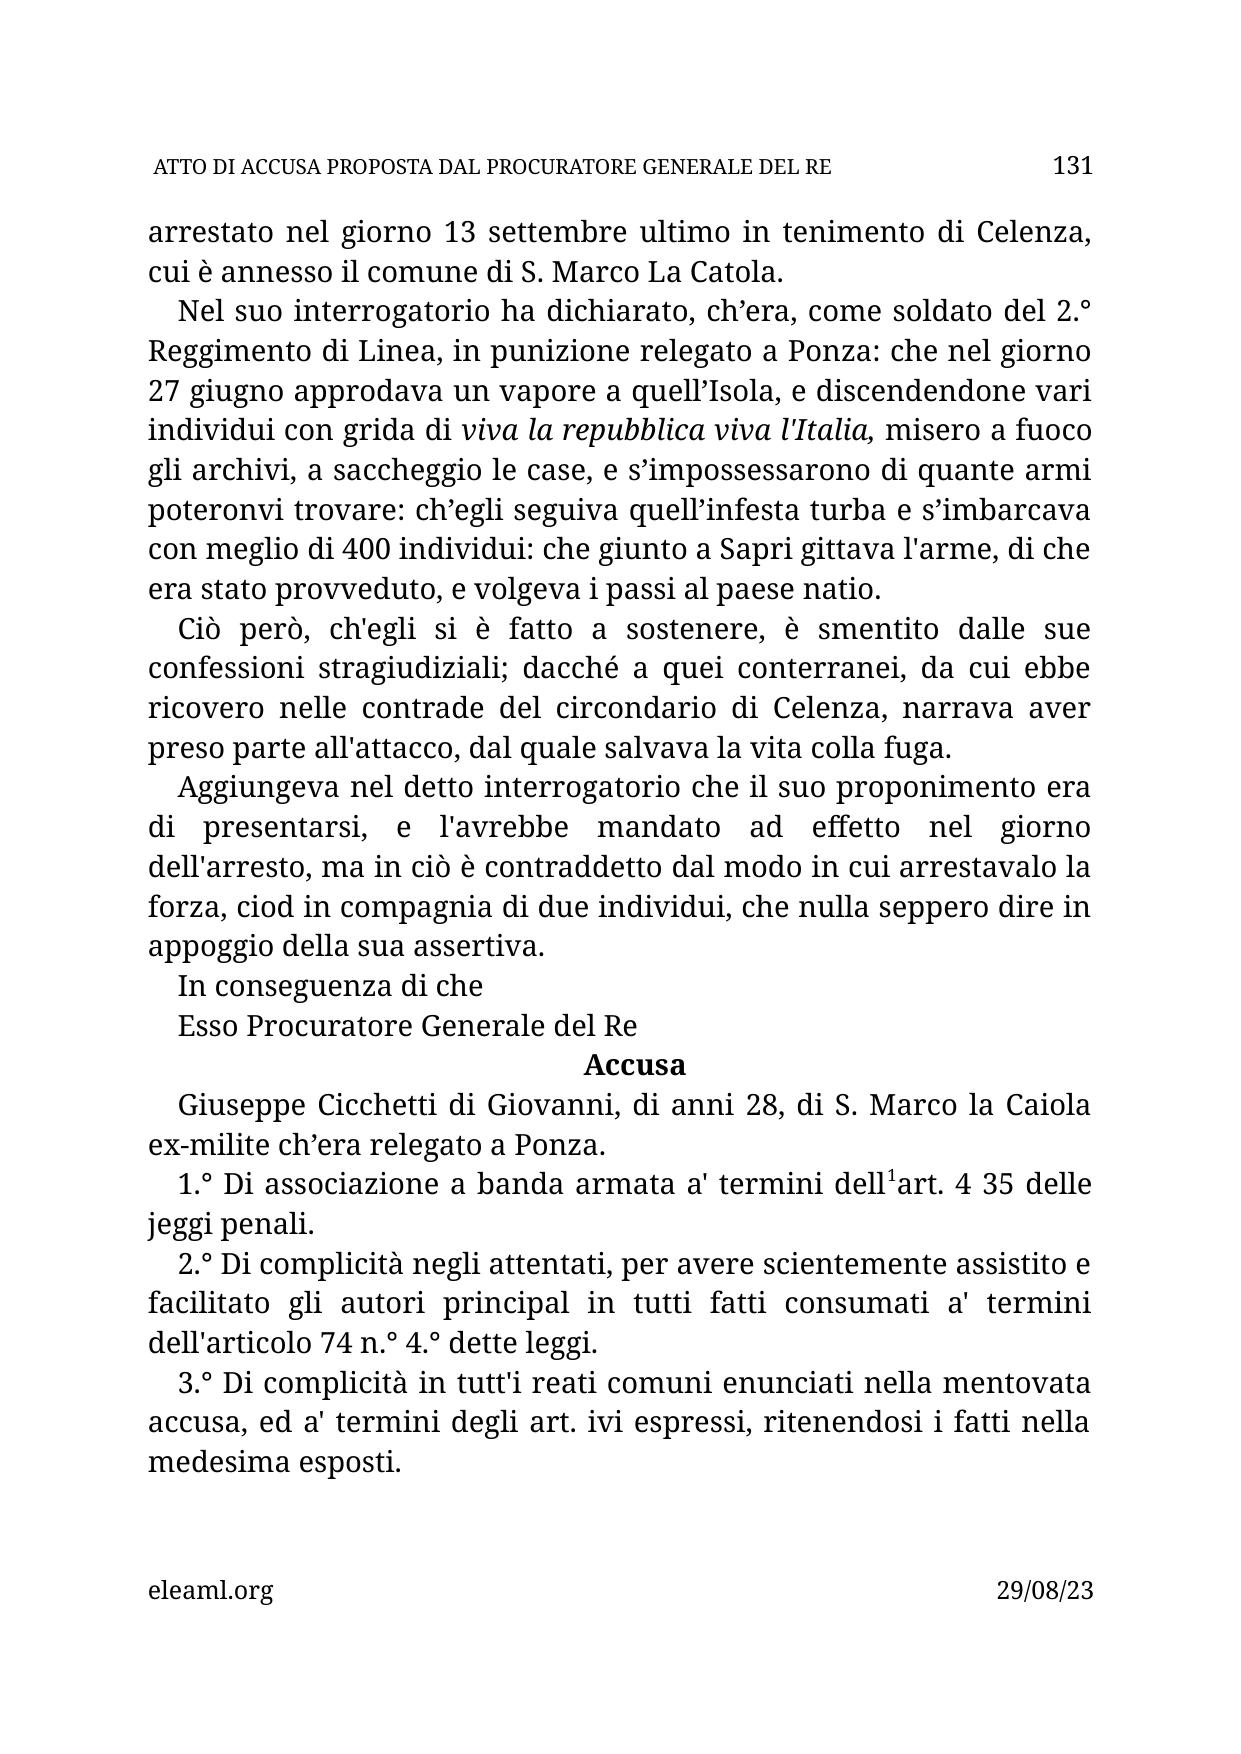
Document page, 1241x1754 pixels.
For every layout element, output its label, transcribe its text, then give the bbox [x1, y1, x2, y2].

text 3.° Di complicità in tutt'i reati comuni enunciati nella mentovata accusa, ed a' termini degli art. ivi espressi, ritenendosi i fatti nella medesima esposti. [148, 1362, 1093, 1481]
text Esso Procuratore Generale del Re [148, 1005, 1093, 1044]
text arrestato nel giorno 13 settembre ultimo in tenimento di Celenza, cui è annesso il comune di S. Marco La Catola. [148, 211, 1093, 291]
text 1.° Di associazione a banda armata a' termini dell1art. 4 35 delle jeggi penali. [148, 1164, 1093, 1243]
text Nel suo interrogatorio ha dichiarato, ch’era, come soldato del 2.° Reggimento di Linea, in punizione relegato a Ponza: che nel giorno 27 giugno approdava un vapore a quell’Isola, e discendendone vari individui con grida di viva la repubblica viva l'Italia, misero a fuoco gli archivi, a saccheggio le case, e s’impossessarono di quante armi poteronvi trovare: ch’egli seguiva quell’infesta turba e s’imbarcava con meglio di 400 individui: che giunto a Sapri gittava l'arme, di che era stato provveduto, e volgeva i passi al paese natio. [148, 291, 1093, 608]
text In conseguenza di che [148, 965, 1093, 1005]
text Accusa [148, 1044, 1093, 1084]
text 2.° Di complicità negli attentati, per avere scientemente assistito e facilitato gli autori principal in tutti fatti consumati a' termini dell'articolo 74 n.° 4.° dette leggi. [148, 1243, 1093, 1362]
text Giuseppe Cicchetti di Giovanni, di anni 28, di S. Marco la Caiola ex-milite ch’era relegato a Ponza. [148, 1084, 1093, 1164]
text Aggiungeva nel detto interrogatorio che il suo proponimento era di presentarsi, e l'avrebbe mandato ad effetto nel giorno dell'arresto, ma in ciò è contraddetto dal modo in cui arrestavalo la forza, ciod in compagnia di due individui, che nulla seppero dire in appoggio della sua assertiva. [148, 767, 1093, 965]
text Ciò però, ch'egli si è fatto a sostenere, è smentito dalle sue confessioni stragiudiziali; dacché a quei conterranei, da cui ebbe ricovero nelle contrade del circondario di Celenza, narrava aver preso parte all'attacco, dal quale salvava la vita colla fuga. [148, 608, 1093, 767]
